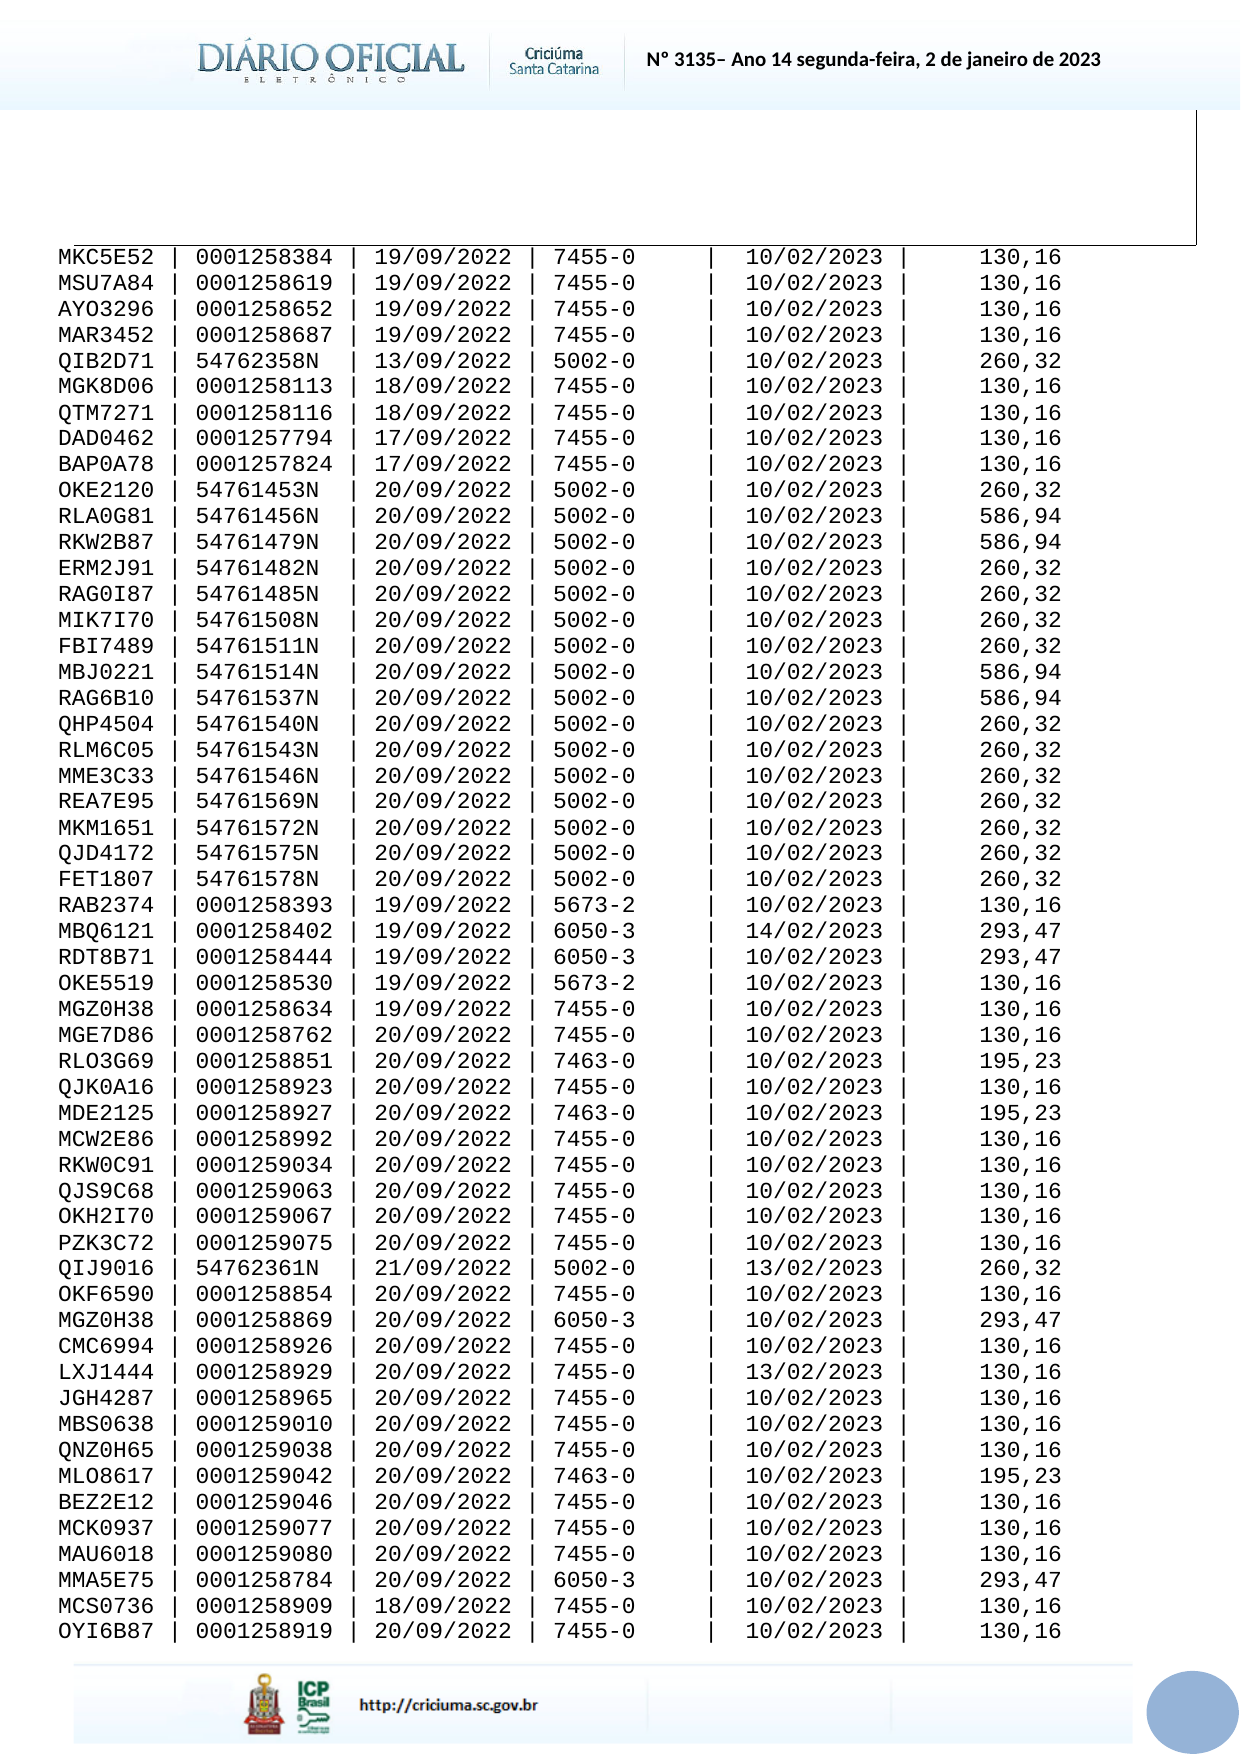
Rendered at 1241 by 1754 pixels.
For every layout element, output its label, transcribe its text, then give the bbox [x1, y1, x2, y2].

text MKM1651 | 54761572N | 20/09/2022 | 5002-0 | 10/02/2023 | 260,32 [44, 816, 1196, 842]
text QIJ9016 | 54762361N | 21/09/2022 | 5002-0 | 13/02/2023 | 260,32 [44, 1257, 1196, 1283]
text MKC5E52 | 0001258384 | 19/09/2022 | 7455-0 | 10/02/2023 | 130,16 [44, 245, 1196, 271]
text LXJ1444 | 0001258929 | 20/09/2022 | 7455-0 | 13/02/2023 | 130,16 [44, 1361, 1196, 1386]
text QNZ0H65 | 0001259038 | 20/09/2022 | 7455-0 | 10/02/2023 | 130,16 [44, 1438, 1196, 1464]
text QTM7271 | 0001258116 | 18/09/2022 | 7455-0 | 10/02/2023 | 130,16 [44, 401, 1196, 427]
text MCK0937 | 0001259077 | 20/09/2022 | 7455-0 | 10/02/2023 | 130,16 [44, 1516, 1196, 1542]
text MBJ0221 | 54761514N | 20/09/2022 | 5002-0 | 10/02/2023 | 586,94 [44, 660, 1196, 686]
text MGE7D86 | 0001258762 | 20/09/2022 | 7455-0 | 10/02/2023 | 130,16 [44, 1023, 1196, 1049]
text MSU7A84 | 0001258619 | 19/09/2022 | 7455-0 | 10/02/2023 | 130,16 [44, 271, 1196, 297]
text OKE2120 | 54761453N | 20/09/2022 | 5002-0 | 10/02/2023 | 260,32 [44, 479, 1196, 504]
text QJK0A16 | 0001258923 | 20/09/2022 | 7455-0 | 10/02/2023 | 130,16 [44, 1075, 1196, 1101]
text FBI7489 | 54761511N | 20/09/2022 | 5002-0 | 10/02/2023 | 260,32 [44, 634, 1196, 660]
text FET1807 | 54761578N | 20/09/2022 | 5002-0 | 10/02/2023 | 260,32 [44, 868, 1196, 894]
text REA7E95 | 54761569N | 20/09/2022 | 5002-0 | 10/02/2023 | 260,32 [44, 790, 1196, 816]
text RAG0I87 | 54761485N | 20/09/2022 | 5002-0 | 10/02/2023 | 260,32 [44, 582, 1196, 608]
text RLO3G69 | 0001258851 | 20/09/2022 | 7463-0 | 10/02/2023 | 195,23 [44, 1049, 1196, 1075]
text QJD4172 | 54761575N | 20/09/2022 | 5002-0 | 10/02/2023 | 260,32 [44, 842, 1196, 868]
text RDT8B71 | 0001258444 | 19/09/2022 | 6050-3 | 10/02/2023 | 293,47 [44, 946, 1196, 971]
text MCW2E86 | 0001258992 | 20/09/2022 | 7455-0 | 10/02/2023 | 130,16 [44, 1127, 1196, 1153]
text QHP4504 | 54761540N | 20/09/2022 | 5002-0 | 10/02/2023 | 260,32 [44, 712, 1196, 738]
text MIK7I70 | 54761508N | 20/09/2022 | 5002-0 | 10/02/2023 | 260,32 [44, 608, 1196, 634]
text RLA0G81 | 54761456N | 20/09/2022 | 5002-0 | 10/02/2023 | 586,94 [44, 504, 1196, 531]
text MAU6018 | 0001259080 | 20/09/2022 | 7455-0 | 10/02/2023 | 130,16 [44, 1542, 1196, 1568]
text DAD0462 | 0001257794 | 17/09/2022 | 7455-0 | 10/02/2023 | 130,16 [44, 427, 1196, 453]
text RKW0C91 | 0001259034 | 20/09/2022 | 7455-0 | 10/02/2023 | 130,16 [44, 1153, 1196, 1179]
text BAP0A78 | 0001257824 | 17/09/2022 | 7455-0 | 10/02/2023 | 130,16 [44, 453, 1196, 479]
text OKF6590 | 0001258854 | 20/09/2022 | 7455-0 | 10/02/2023 | 130,16 [44, 1283, 1196, 1309]
text MAR3452 | 0001258687 | 19/09/2022 | 7455-0 | 10/02/2023 | 130,16 [44, 323, 1196, 349]
text ERM2J91 | 54761482N | 20/09/2022 | 5002-0 | 10/02/2023 | 260,32 [44, 556, 1196, 582]
text RAB2374 | 0001258393 | 19/09/2022 | 5673-2 | 10/02/2023 | 130,16 [44, 894, 1196, 919]
text QJS9C68 | 0001259063 | 20/09/2022 | 7455-0 | 10/02/2023 | 130,16 [44, 1179, 1196, 1205]
text MME3C33 | 54761546N | 20/09/2022 | 5002-0 | 10/02/2023 | 260,32 [44, 764, 1196, 790]
text AYO3296 | 0001258652 | 19/09/2022 | 7455-0 | 10/02/2023 | 130,16 [44, 297, 1196, 323]
text MLO8617 | 0001259042 | 20/09/2022 | 7463-0 | 10/02/2023 | 195,23 [44, 1464, 1196, 1490]
text JGH4287 | 0001258965 | 20/09/2022 | 7455-0 | 10/02/2023 | 130,16 [44, 1386, 1196, 1412]
text OKH2I70 | 0001259067 | 20/09/2022 | 7455-0 | 10/02/2023 | 130,16 [44, 1205, 1196, 1231]
text OYI6B87 | 0001258919 | 20/09/2022 | 7455-0 | 10/02/2023 | 130,16 [44, 1620, 1196, 1646]
text OKE5519 | 0001258530 | 19/09/2022 | 5673-2 | 10/02/2023 | 130,16 [44, 971, 1196, 997]
text RKW2B87 | 54761479N | 20/09/2022 | 5002-0 | 10/02/2023 | 586,94 [44, 531, 1196, 556]
text MGZ0H38 | 0001258869 | 20/09/2022 | 6050-3 | 10/02/2023 | 293,47 [44, 1309, 1196, 1334]
text MGZ0H38 | 0001258634 | 19/09/2022 | 7455-0 | 10/02/2023 | 130,16 [44, 997, 1196, 1023]
text MGK8D06 | 0001258113 | 18/09/2022 | 7455-0 | 10/02/2023 | 130,16 [44, 375, 1196, 401]
text MCS0736 | 0001258909 | 18/09/2022 | 7455-0 | 10/02/2023 | 130,16 [44, 1594, 1196, 1620]
text MDE2125 | 0001258927 | 20/09/2022 | 7463-0 | 10/02/2023 | 195,23 [44, 1101, 1196, 1127]
text MBS0638 | 0001259010 | 20/09/2022 | 7455-0 | 10/02/2023 | 130,16 [44, 1412, 1196, 1438]
text MMA5E75 | 0001258784 | 20/09/2022 | 6050-3 | 10/02/2023 | 293,47 [44, 1568, 1196, 1594]
text PZK3C72 | 0001259075 | 20/09/2022 | 7455-0 | 10/02/2023 | 130,16 [44, 1231, 1196, 1257]
text QIB2D71 | 54762358N | 13/09/2022 | 5002-0 | 10/02/2023 | 260,32 [44, 349, 1196, 375]
text MBQ6121 | 0001258402 | 19/09/2022 | 6050-3 | 14/02/2023 | 293,47 [44, 919, 1196, 946]
text RAG6B10 | 54761537N | 20/09/2022 | 5002-0 | 10/02/2023 | 586,94 [44, 686, 1196, 712]
text BEZ2E12 | 0001259046 | 20/09/2022 | 7455-0 | 10/02/2023 | 130,16 [44, 1490, 1196, 1516]
text CMC6994 | 0001258926 | 20/09/2022 | 7455-0 | 10/02/2023 | 130,16 [44, 1334, 1196, 1361]
text RLM6C05 | 54761543N | 20/09/2022 | 5002-0 | 10/02/2023 | 260,32 [44, 738, 1196, 764]
